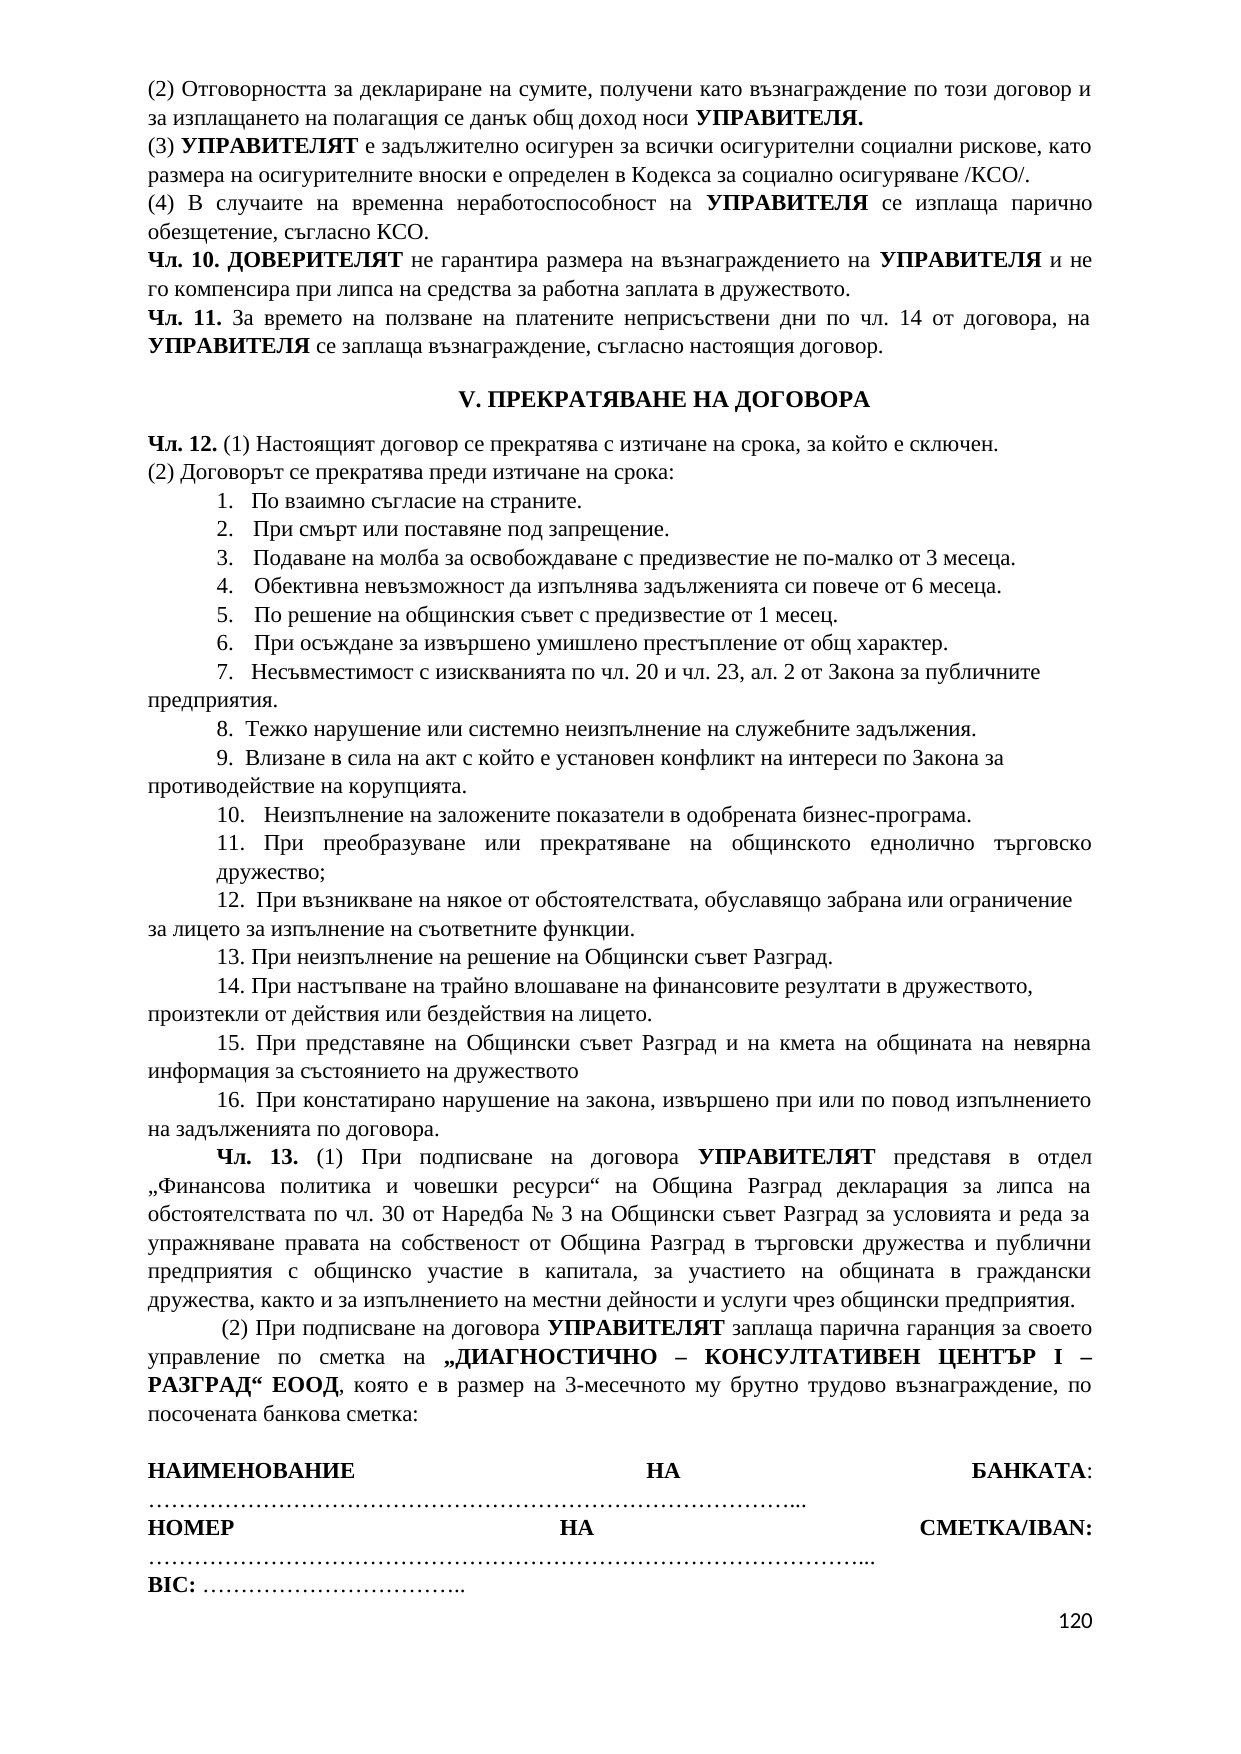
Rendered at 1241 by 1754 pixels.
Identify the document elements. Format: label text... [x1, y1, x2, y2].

text (2) При подписване на договора УПРАВИТЕЛЯТ заплаща парична гаранция за своето управление по сметка на „ДИАГНОСТИЧНО – КОНСУЛТАТИВЕН ЦЕНТЪР I – РАЗГРАД“ ЕООД, която е в размер на 3-месечното му брутно трудово възнаграждение, по посочената банкова сметка: [148, 1313, 1093, 1427]
list При осъждане за извършено умишлено престъпление от общ характер. [216, 628, 1093, 656]
list При възникване на някое от обстоятелствата, обуславящо забрана или ограничение за лицето за изпълнение на съответните функции. [148, 885, 1093, 942]
list Влизане в сила на акт с който е установен конфликт на интереси по Закона за противодействие на корупцията. [148, 742, 1093, 799]
text Чл. 12. (1) Настоящият договор се прекратява с изтичане на срока, за който е сключен. [148, 428, 1093, 457]
list При преобразуване или прекратяване на общинското еднолично търговско дружество; [216, 828, 1093, 885]
text НАИМЕНОВАНИЕ НА БАНКАТА: …………………………………………………………………………... [148, 1456, 1093, 1513]
list При неизпълнение на решение на Общински съвет Разград. [216, 942, 1093, 970]
text (4) В случаите на временна неработоспособност на УПРАВИТЕЛЯ се изплаща парично обезщетение, съгласно КСО. [148, 188, 1093, 245]
text (2) Отговорността за деклариране на сумите, получени като възнаграждение по този договор и за изплащането на полагащия се данък общ доход носи УПРАВИТЕЛЯ. [148, 74, 1093, 131]
list ПРЕКРАТЯВАНЕ НА ДОГОВОРА [458, 388, 1093, 412]
list Подаване на молба за освобождаване с предизвестие не по-малко от 3 месеца. [216, 542, 1093, 571]
list При представяне на Общински съвет Разград и на кмета на общината на невярна информация за състоянието на дружеството [148, 1027, 1093, 1084]
list При настъпване на трайно влошаване на финансовите резултати в дружеството, произтекли от действия или бездействия на лицето. [148, 970, 1093, 1027]
text (2) Договорът се прекратява преди изтичане на срока: [148, 457, 1093, 485]
text НОМЕР НА СМЕТКА/IBAN: …………………………………………………………………………………... [148, 1513, 1093, 1570]
list По решение на общинския съвет с предизвестие от 1 месец. [216, 599, 1093, 628]
text Чл. 10. ДОВЕРИТЕЛЯТ не гарантира размера на възнаграждението на УПРАВИТЕЛЯ и не го компенсира при липса на средства за работна заплата в дружеството. [148, 245, 1093, 302]
list По взаимно съгласие на страните. [216, 485, 1093, 514]
text Чл. 11. За времето на ползване на платените неприсъствени дни по чл. 14 от договора, на УПРАВИТЕЛЯ се заплаща възнаграждение, съгласно настоящия договор. [148, 302, 1093, 359]
list Несъвместимост с изискванията по чл. 20 и чл. 23, ал. 2 от Закона за публичните предприятия. [148, 656, 1093, 713]
text (3) УПРАВИТЕЛЯТ е задължително осигурен за всички осигурителни социални рискове, като размера на осигурителните вноски е определен в Кодекса за социално осигуряване /КСО/. [148, 131, 1093, 188]
list При констатирано нарушение на закона, извършено при или по повод изпълнението на задълженията по договора. [148, 1084, 1093, 1142]
list Обективна невъзможност да изпълнява задълженията си повече от 6 месеца. [216, 571, 1093, 599]
list Неизпълнение на заложените показатели в одобрената бизнес-програма. [216, 799, 1093, 828]
list При смърт или поставяне под запрещение. [216, 514, 1093, 542]
text BIC: …………………………….. [148, 1570, 1093, 1598]
text Чл. 13. (1) При подписване на договора УПРАВИТЕЛЯТ представя в отдел „Финансова политика и човешки ресурси“ на Община Разград декларация за липса на обстоятелствата по чл. 30 от Наредба № 3 на Общински съвет Разград за условията и реда за упражняване правата на собственост от Община Разград в търговски дружества и публични предприятия с общинско участие в капитала, за участието на общината в граждански дружества, както и за изпълнението на местни дейности и услуги чрез общински предприятия. [148, 1142, 1093, 1313]
list Тежко нарушение или системно неизпълнение на служебните задължения. [148, 713, 1093, 742]
